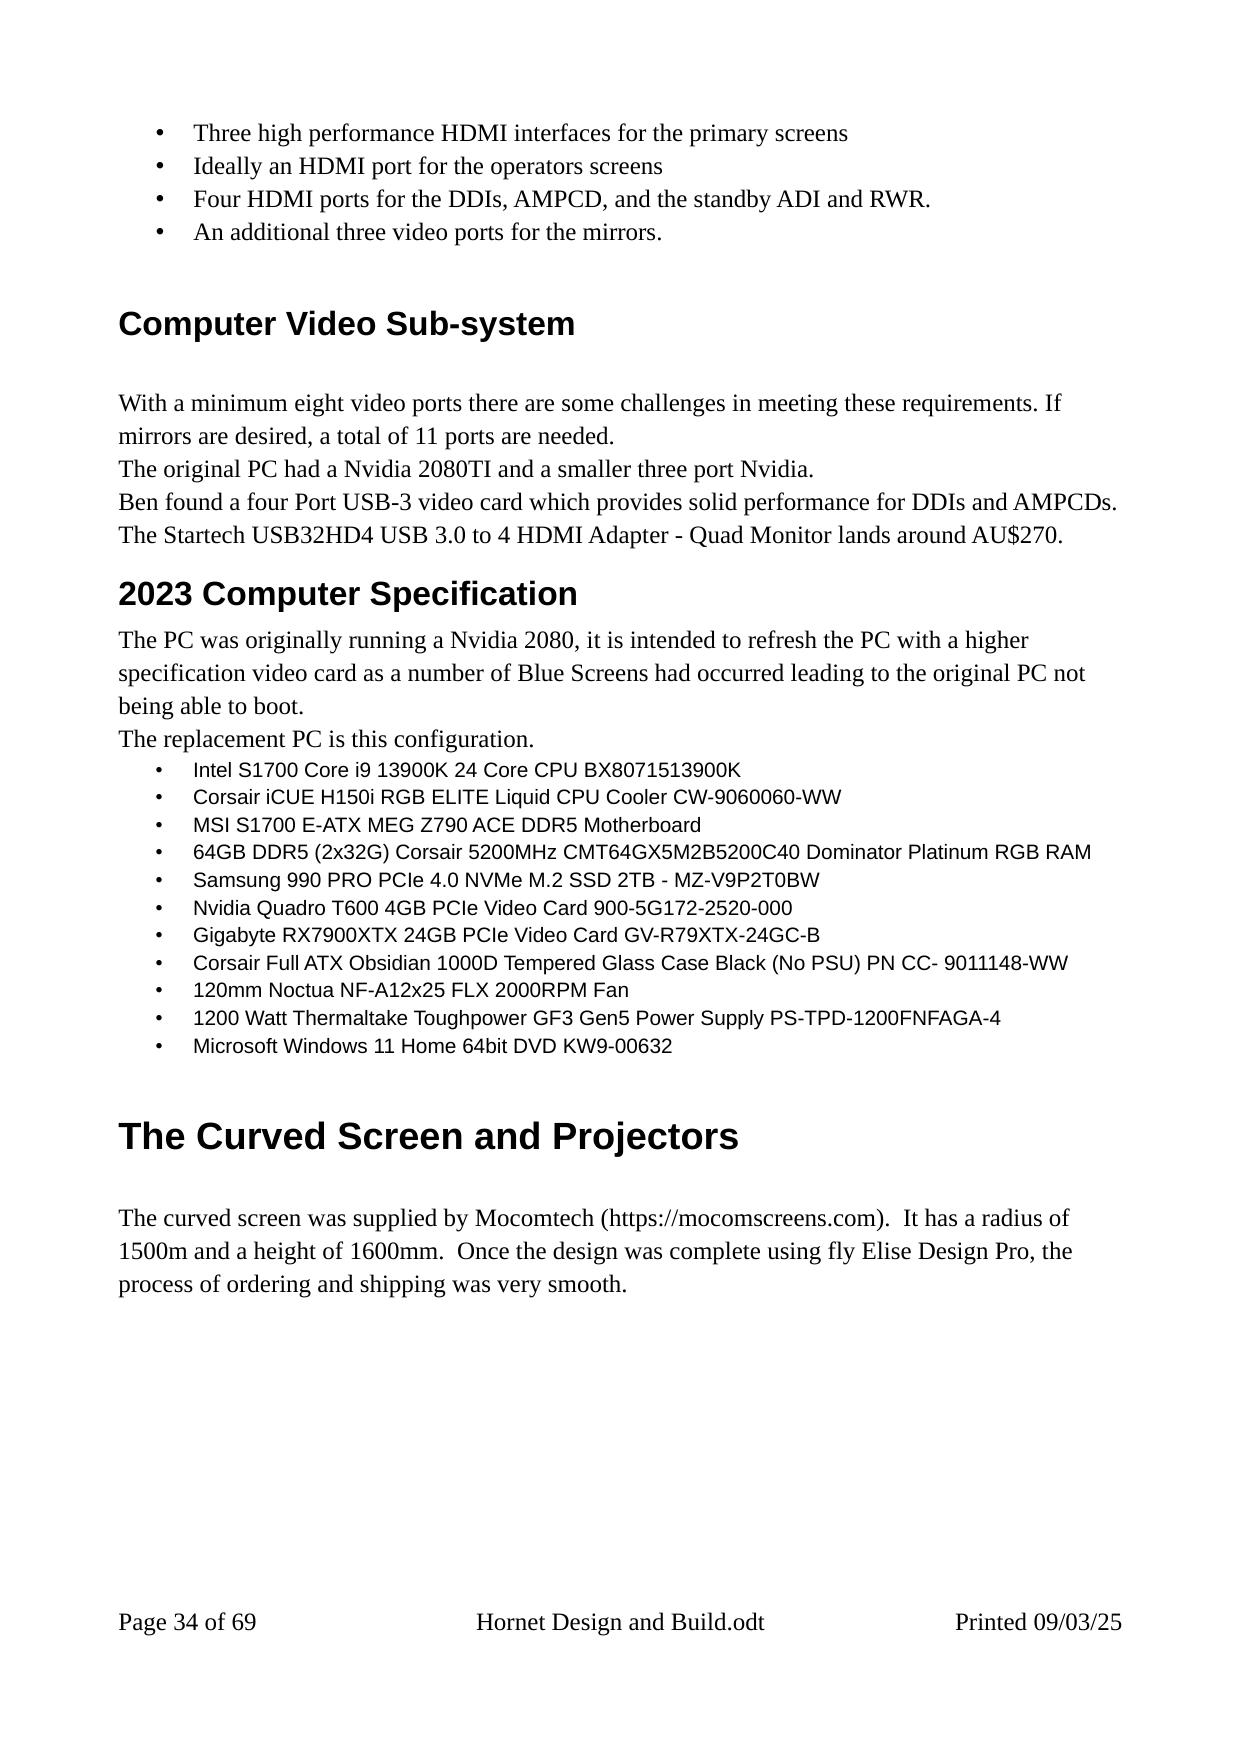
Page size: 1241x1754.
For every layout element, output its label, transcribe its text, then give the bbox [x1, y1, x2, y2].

list Intel S1700 Core i9 13900K 24 Core CPU BX8071513900K [155, 757, 1122, 781]
list Nvidia Quadro T600 4GB PCIe Video Card 900-5G172-2520-000 [155, 895, 1122, 919]
text The replacement PC is this configuration. [118, 724, 1122, 753]
list Four HDMI ports for the DDIs, AMPCD, and the standby ADI and RWR. [156, 184, 1122, 213]
subtitle 2023 Computer Specification [118, 574, 1122, 613]
text The curved screen was supplied by Mocomtech (https://mocomscreens.com). It has a radius of 1500m and a height of 1600mm. Once the design was complete using fly Elise Design Pro, the process of ordering and shipping was very smooth. [118, 1203, 1122, 1297]
text The original PC had a Nvidia 2080TI and a smaller three port Nvidia. [118, 454, 1122, 483]
list 64GB DDR5 (2x32G) Corsair 5200MHz CMT64GX5M2B5200C40 Dominator Platinum RGB RAM [155, 840, 1122, 864]
list Corsair Full ATX Obsidian 1000D Tempered Glass Case Black (No PSU) PN CC- 9011148-WW [155, 951, 1122, 975]
text The PC was originally running a Nvidia 2080, it is intended to refresh the PC with a higher specification video card as a number of Blue Screens had occurred leading to the original PC not being able to boot. [118, 625, 1122, 720]
subtitle The Curved Screen and Projectors [118, 1113, 1122, 1157]
list Samsung 990 PRO PCIe 4.0 NVMe M.2 SSD 2TB - MZ-V9P2T0BW [155, 868, 1122, 892]
list Corsair iCUE H150i RGB ELITE Liquid CPU Cooler CW-9060060-WW [155, 785, 1122, 809]
list Gigabyte RX7900XTX 24GB PCIe Video Card GV-R79XTX-24GC-B [155, 923, 1122, 947]
text With a minimum eight video ports there are some challenges in meeting these requirements. If mirrors are desired, a total of 11 ports are needed. [118, 388, 1122, 450]
list 1200 Watt Thermaltake Toughpower GF3 Gen5 Power Supply PS-TPD-1200FNFAGA-4 [155, 1006, 1122, 1030]
list An additional three video ports for the mirrors. [156, 217, 1122, 246]
subtitle Computer Video Sub-system [118, 304, 1122, 343]
text Ben found a four Port USB-3 video card which provides solid performance for DDIs and AMPCDs. The Startech USB32HD4 USB 3.0 to 4 HDMI Adapter - Quad Monitor lands around AU$270. [118, 487, 1122, 549]
list Three high performance HDMI interfaces for the primary screens [156, 118, 1122, 147]
list Microsoft Windows 11 Home 64bit DVD KW9-00632 [155, 1033, 1122, 1057]
list MSI S1700 E-ATX MEG Z790 ACE DDR5 Motherboard [155, 813, 1122, 837]
list Ideally an HDMI port for the operators screens [156, 151, 1122, 180]
list 120mm Noctua NF-A12x25 FLX 2000RPM Fan [155, 978, 1122, 1002]
